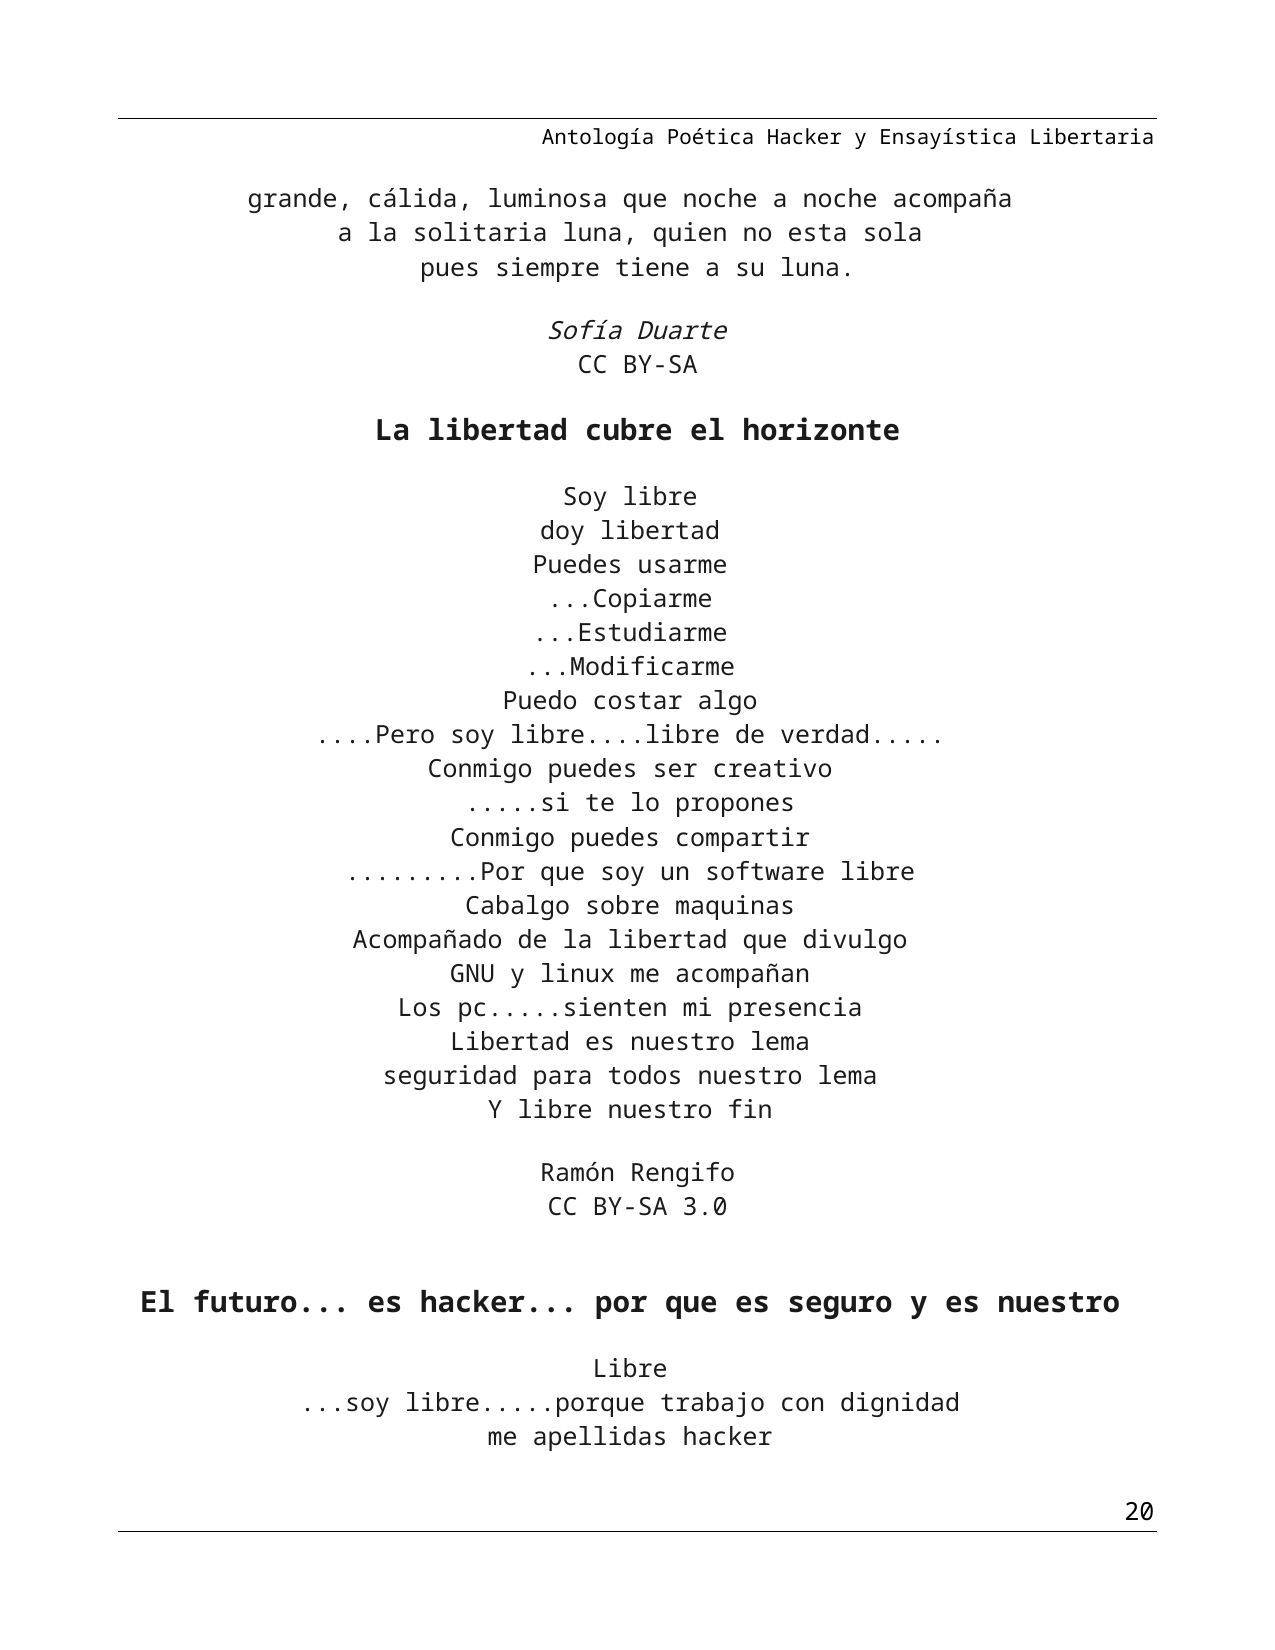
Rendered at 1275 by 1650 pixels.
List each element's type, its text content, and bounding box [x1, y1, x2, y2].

text ....Pero soy libre....libre de verdad..... [121, 717, 1154, 751]
text ...Estudiarme [121, 615, 1154, 649]
text CC BY-SA 3.0 [121, 1189, 1154, 1223]
text .........Por que soy un software libre [121, 853, 1154, 887]
text Y libre nuestro fin [121, 1092, 1154, 1126]
text Sofía Duarte [121, 312, 1154, 346]
text Conmigo puedes compartir [121, 819, 1154, 853]
text Los pc.....sienten mi presencia [121, 989, 1154, 1023]
text Libertad es nuestro lema [121, 1023, 1154, 1058]
text Puedes usarme [121, 547, 1154, 581]
text .....si te lo propones [121, 785, 1154, 819]
text Libre [121, 1350, 1154, 1384]
text GNU y linux me acompañan [121, 955, 1154, 989]
text Puedo costar algo [121, 683, 1154, 717]
text ...Modificarme [121, 649, 1154, 683]
text Cabalgo sobre maquinas [121, 887, 1154, 921]
text pues siempre tiene a su luna. [121, 249, 1154, 283]
text CC BY-SA [121, 346, 1154, 381]
text me apellidas hacker [121, 1418, 1154, 1452]
text Acompañado de la libertad que divulgo [121, 921, 1154, 955]
text grande, cálida, luminosa que noche a noche acompaña [121, 181, 1154, 215]
text seguridad para todos nuestro lema [121, 1058, 1154, 1092]
text Ramón Rengifo [121, 1155, 1154, 1189]
text El futuro... es hacker... por que es seguro y es nuestro [121, 1281, 1154, 1321]
text Soy libre [121, 478, 1154, 513]
text La libertad cubre el horizonte [121, 410, 1154, 449]
text ...soy libre.....porque trabajo con dignidad [121, 1384, 1154, 1418]
text a la solitaria luna, quien no esta sola [121, 215, 1154, 249]
text ...Copiarme [121, 581, 1154, 615]
text doy libertad [121, 513, 1154, 547]
text Conmigo puedes ser creativo [121, 751, 1154, 785]
